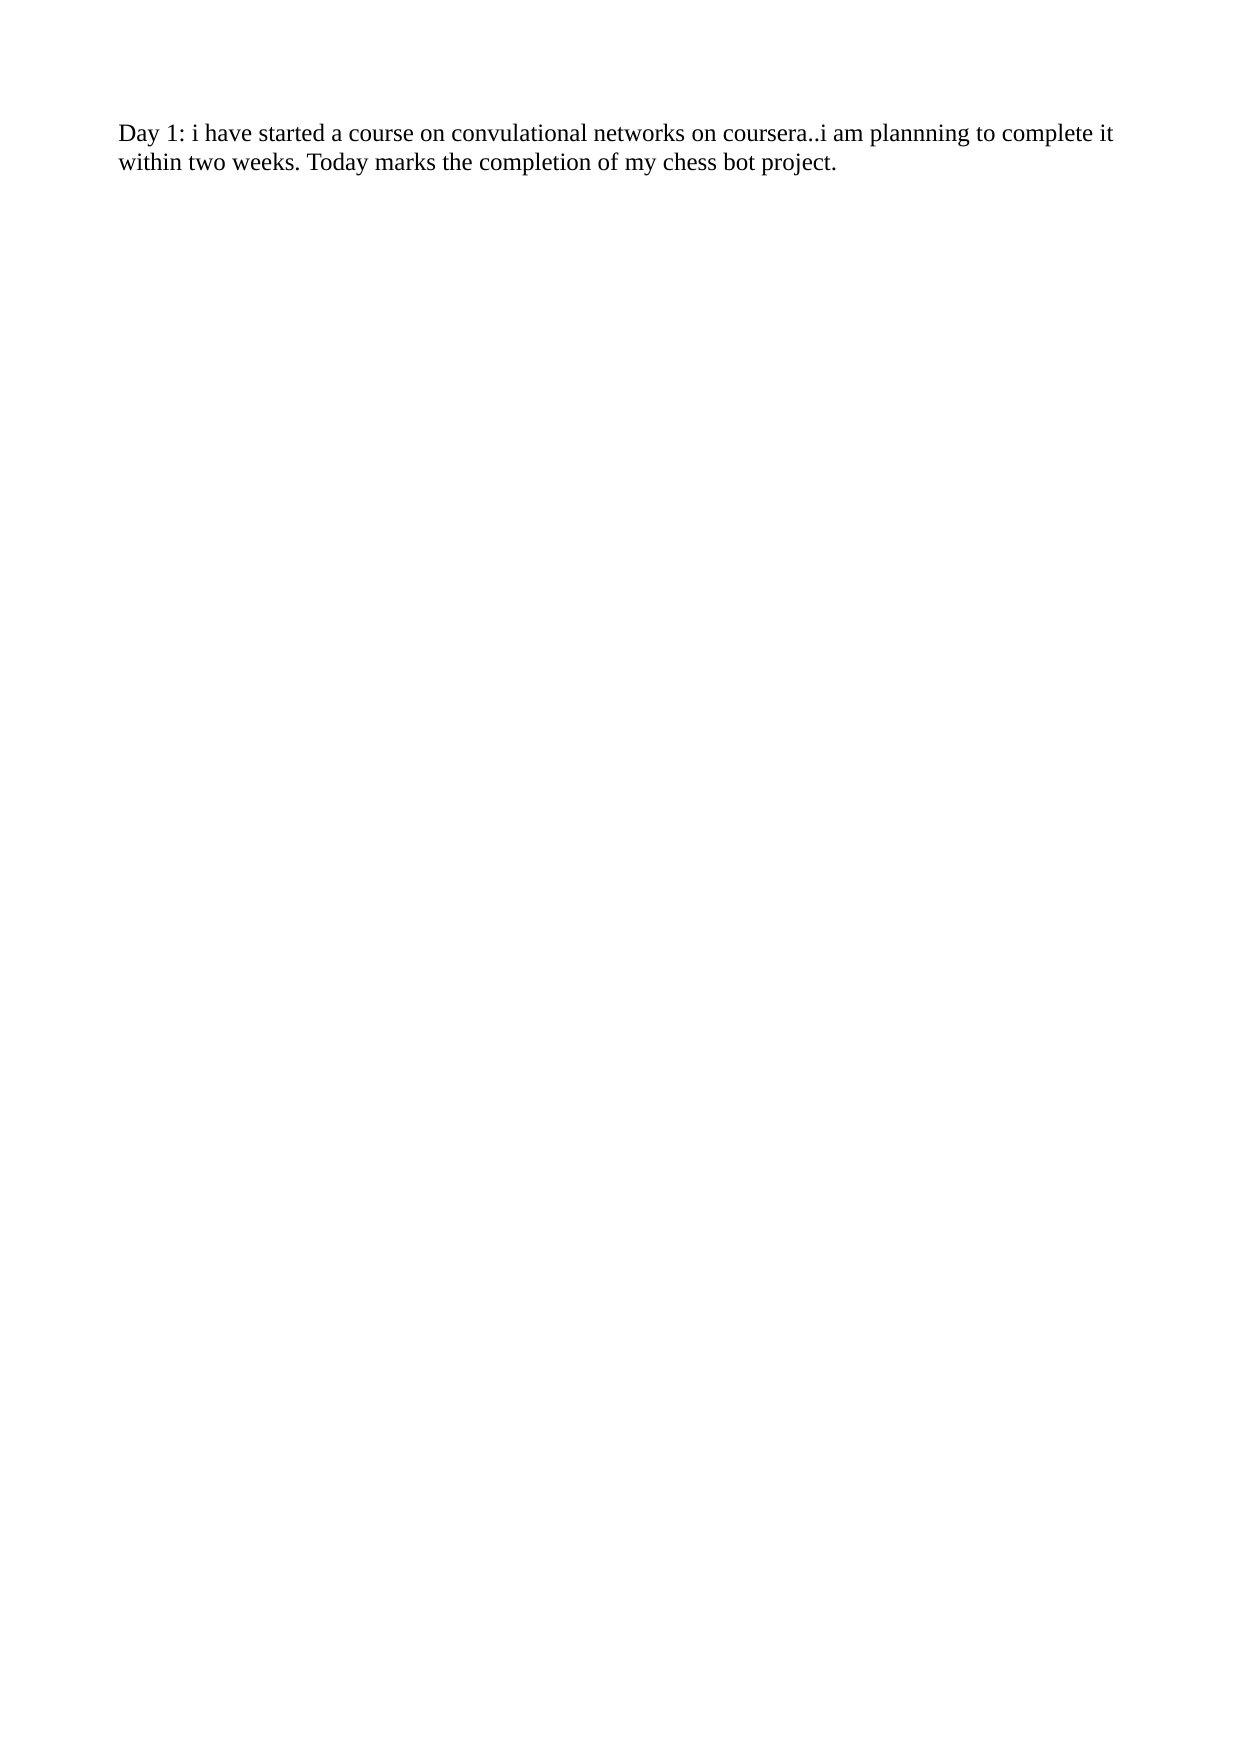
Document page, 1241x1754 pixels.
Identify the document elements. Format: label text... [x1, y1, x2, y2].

text Day 1: i have started a course on convulational networks on coursera..i am plannning to complete it within two weeks. Today marks the completion of my chess bot project. [118, 118, 1122, 176]
